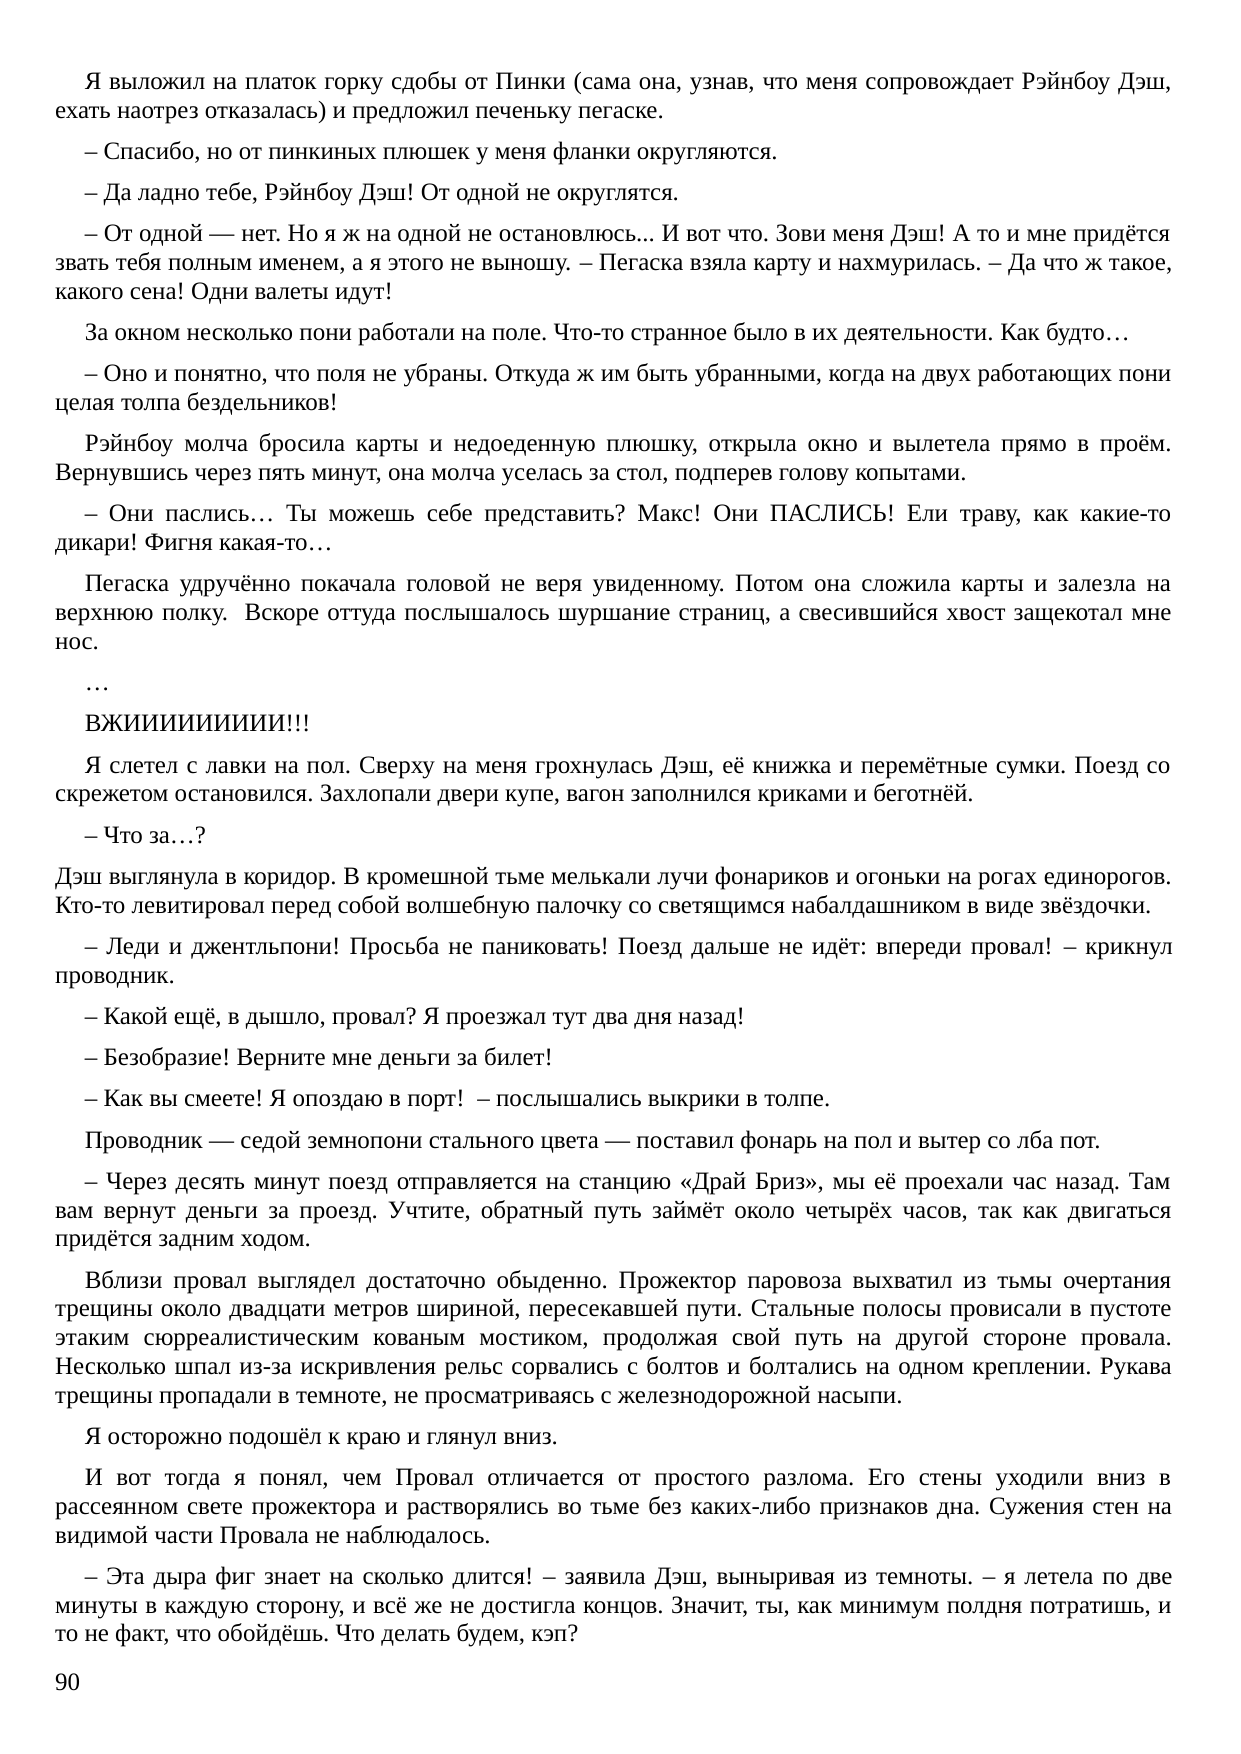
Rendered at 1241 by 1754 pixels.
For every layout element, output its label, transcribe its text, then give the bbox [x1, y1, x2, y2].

text – Безобразие! Верните мне деньги за билет! [55, 1042, 1173, 1071]
text Я осторожно подошёл к краю и глянул вниз. [55, 1421, 1173, 1450]
text – Леди и джентльпони! Просьба не паниковать! Поезд дальше не идёт: впереди провал! – крикнул проводник. [55, 931, 1173, 988]
text – Через десять минут поезд отправляется на станцию «Драй Бриз», мы её проехали час назад. Там вам вернут деньги за проезд. Учтите, обратный путь займёт около четырёх часов, так как двигаться придётся задним ходом. [55, 1166, 1173, 1252]
text Рэйнбоу молча бросила карты и недоеденную плюшку, открыла окно и вылетела прямо в проём. Вернувшись через пять минут, она молча уселась за стол, подперев голову копытами. [55, 428, 1173, 486]
text – Спасибо, но от пинкиных плюшек у меня фланки округляются. [55, 136, 1173, 165]
text Вблизи провал выглядел достаточно обыденно. Прожектор паровоза выхватил из тьмы очертания трещины около двадцати метров шириной, пересекавшей пути. Стальные полосы провисали в пустоте этаким сюрреалистическим кованым мостиком, продолжая свой путь на другой стороне провала. Несколько шпал из-за искривления рельс сорвались с болтов и болтались на одном креплении. Рукава трещины пропадали в темноте, не просматриваясь с железнодорожной насыпи. [55, 1265, 1173, 1408]
text ВЖИИИИИИИИИ!!! [55, 708, 1173, 737]
text Проводник — седой земнопони стального цвета — поставил фонарь на пол и вытер со лба пот. [55, 1125, 1173, 1153]
text – Что за…? [55, 820, 1173, 848]
text – Они паслись… Ты можешь себе представить? Макс! Они ПАСЛИСЬ! Ели траву, как какие-то дикари! Фигня какая-то… [55, 498, 1173, 556]
text – Да ладно тебе, Рэйнбоу Дэш! От одной не округлятся. [55, 177, 1173, 206]
text – Какой ещё, в дышло, провал? Я проезжал тут два дня назад! [55, 1001, 1173, 1030]
text … [55, 667, 1173, 696]
text Я слетел с лавки на пол. Сверху на меня грохнулась Дэш, её книжка и перемётные сумки. Поезд со скрежетом остановился. Захлопали двери купе, вагон заполнился криками и беготнёй. [55, 750, 1173, 807]
text – От одной — нет. Но я ж на одной не остановлюсь... И вот что. Зови меня Дэш! А то и мне придётся звать тебя полным именем, а я этого не выношу. – Пегаска взяла карту и нахмурилась. – Да что ж такое, какого сена! Одни валеты идут! [55, 218, 1173, 305]
text – Эта дыра фиг знает на сколько длится! – заявила Дэш, выныривая из темноты. – я летела по две минуты в каждую сторону, и всё же не достигла концов. Значит, ты, как минимум полдня потратишь, и то не факт, что обойдёшь. Что делать будем, кэп? [55, 1561, 1173, 1647]
text Пегаска удручённо покачала головой не веря увиденному. Потом она сложила карты и залезла на верхнюю полку. Вскоре оттуда послышалось шуршание страниц, а свесившийся хвост защекотал мне нос. [55, 568, 1173, 655]
text Дэш выглянула в коридор. В кромешной тьме мелькали лучи фонариков и огоньки на рогах единорогов. Кто-то левитировал перед собой волшебную палочку со светящимся набалдашником в виде звёздочки. [55, 861, 1173, 918]
text Я выложил на платок горку сдобы от Пинки (сама она, узнав, что меня сопровождает Рэйнбоу Дэш, ехать наотрез отказалась) и предложил печеньку пегаске. [55, 66, 1173, 123]
text – Оно и понятно, что поля не убраны. Откуда ж им быть убранными, когда на двух работающих пони целая толпа бездельников! [55, 358, 1173, 416]
text – Как вы смеете! Я опоздаю в порт! – послышались выкрики в толпе. [55, 1083, 1173, 1112]
text За окном несколько пони работали на поле. Что-то странное было в их деятельности. Как будто… [55, 317, 1173, 346]
text И вот тогда я понял, чем Провал отличается от простого разлома. Его стены уходили вниз в рассеянном свете прожектора и растворялись во тьме без каких-либо признаков дна. Сужения стен на видимой части Провала не наблюдалось. [55, 1462, 1173, 1548]
